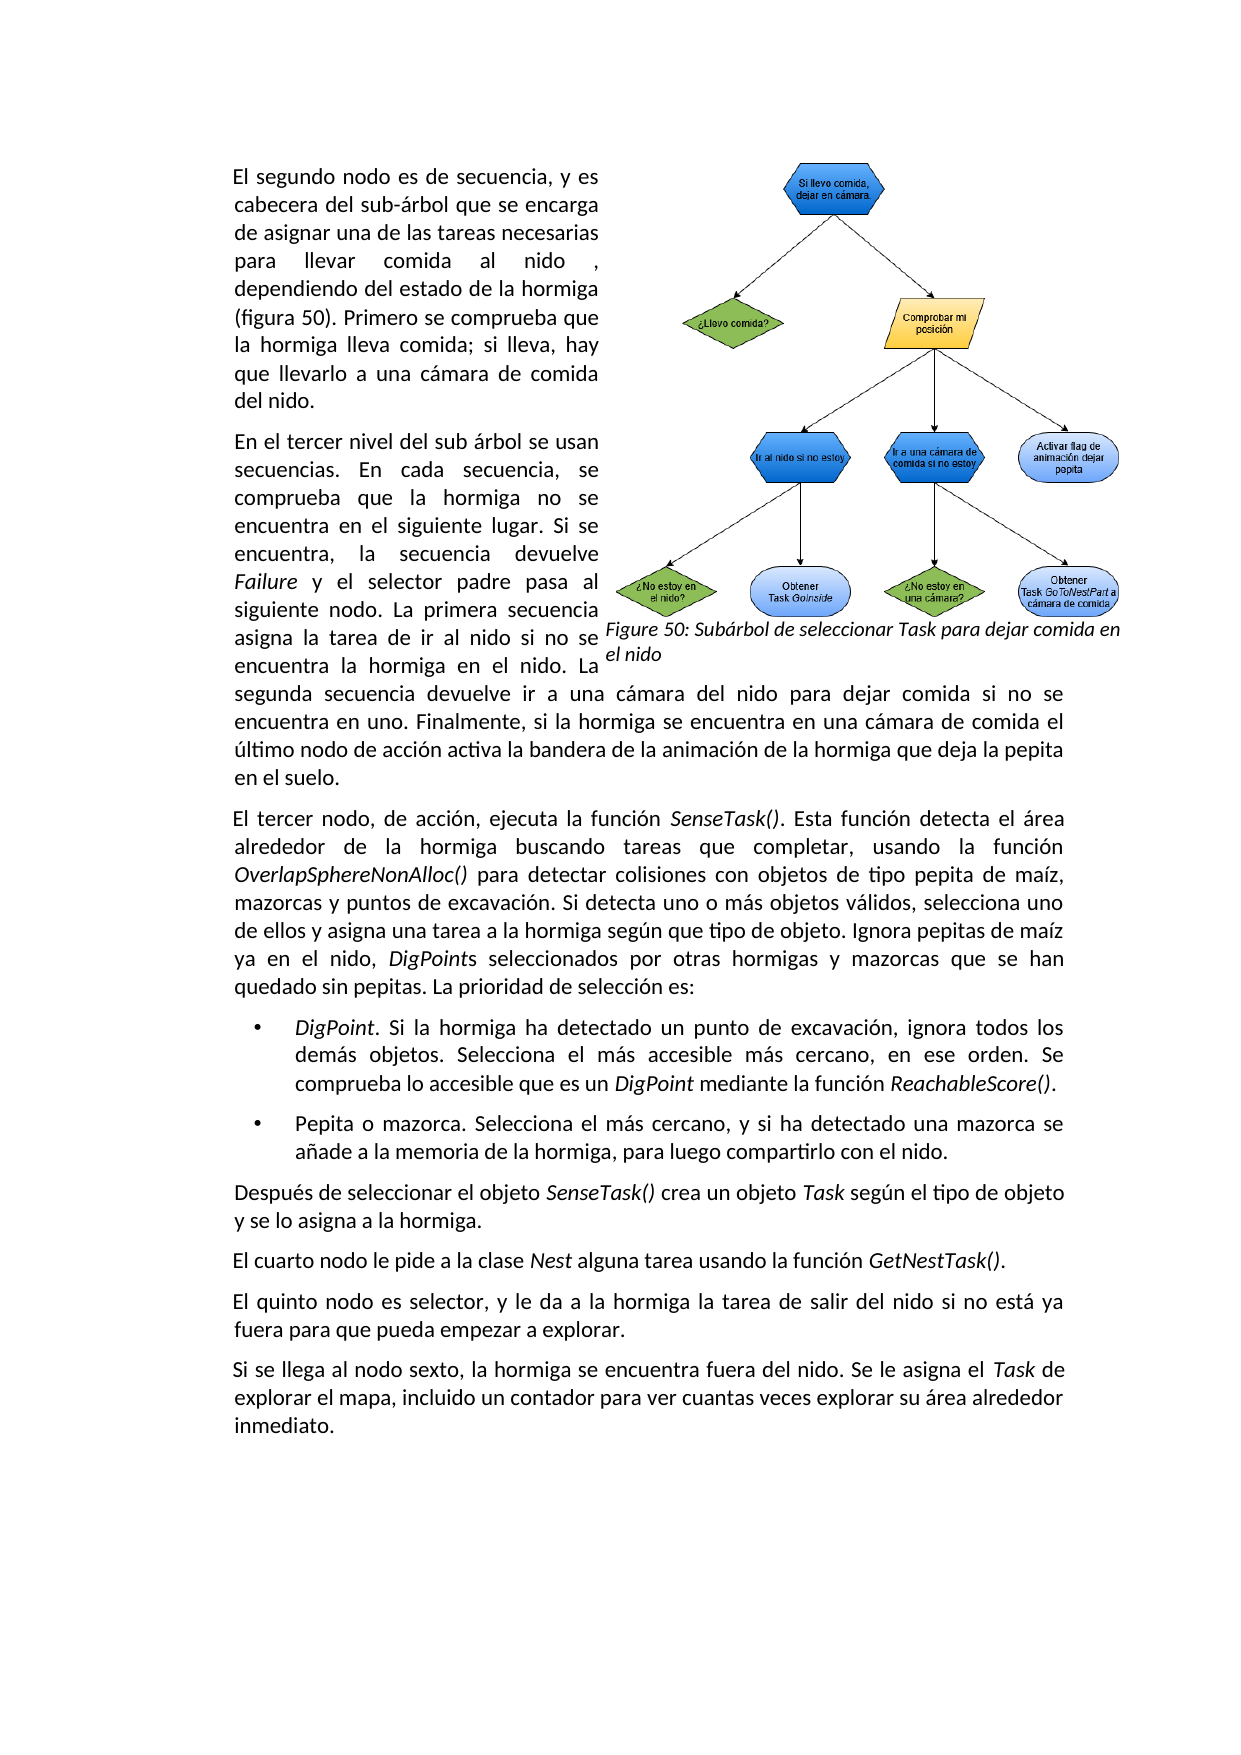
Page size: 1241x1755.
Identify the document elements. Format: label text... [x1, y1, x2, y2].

picture [616, 163, 1119, 617]
list DigPoint. Si la hormiga ha detectado un punto de excavación, ignora todos los demás objetos. Selecciona el más accesible más cercano, en ese orden. Se comprueba lo accesible que es un DigPoint mediante la función ReachableScore(). [253, 1013, 1065, 1097]
list El cuarto nodo le pide a la clase Nest alguna tarea usando la función GetNestTask(). [204, 1246, 1065, 1274]
list El quinto nodo es selector, y le da a la hormiga la tarea de salir del nido si no está ya fuera para que pueda empezar a explorar. [204, 1287, 1065, 1343]
list Figure 50: Subárbol de seleccionar Task para dejar comida en el nido [605, 617, 1129, 667]
list Si se llega al nodo sexto, la hormiga se encuentra fuera del nido. Se le asigna el Task de explorar el mapa, incluido un contador para ver cuantas veces explorar su área alrededor inmediato. [204, 1355, 1065, 1439]
list El segundo nodo es de secuencia, y es cabecera del sub-árbol que se encarga de asignar una de las tareas necesarias para llevar comida al nido , dependiendo del estado de la hormiga (figura 50). Primero se comprueba que la hormiga lleva comida; si lleva, hay que llevarlo a una cámara de comida del nido. [204, 151, 1129, 415]
list Pepita o mazorca. Selecciona el más cercano, y si ha detectado una mazorca se añade a la memoria de la hormiga, para luego compartirlo con el nido. [253, 1109, 1065, 1165]
list En el tercer nivel del sub árbol se usan secuencias. En cada secuencia, se comprueba que la hormiga no se encuentra en el siguiente lugar. Si se encuentra, la secuencia devuelve Failure y el selector padre pasa al siguiente nodo. La primera secuencia asigna la tarea de ir al nido si no se encuentra la hormiga en el nido. La segunda secuencia devuelve ir a una cámara del nido para dejar comida si no se encuentra en uno. Finalmente, si la hormiga se encuentra en una cámara de comida el último nodo de acción activa la bandera de la animación de la hormiga que deja la pepita en el suelo. [204, 427, 1065, 791]
list El tercer nodo, de acción, ejecuta la función SenseTask(). Esta función detecta el área alrededor de la hormiga buscando tareas que completar, usando la función OverlapSphereNonAlloc() para detectar colisiones con objetos de tipo pepita de maíz, mazorcas y puntos de excavación. Si detecta uno o más objetos válidos, selecciona uno de ellos y asigna una tarea a la hormiga según que tipo de objeto. Ignora pepitas de maíz ya en el nido, DigPoints seleccionados por otras hormigas y mazorcas que se han quedado sin pepitas. La prioridad de selección es: [204, 804, 1065, 1000]
list Después de seleccionar el objeto SenseTask() crea un objeto Task según el tipo de objeto y se lo asigna a la hormiga. [204, 1178, 1065, 1234]
